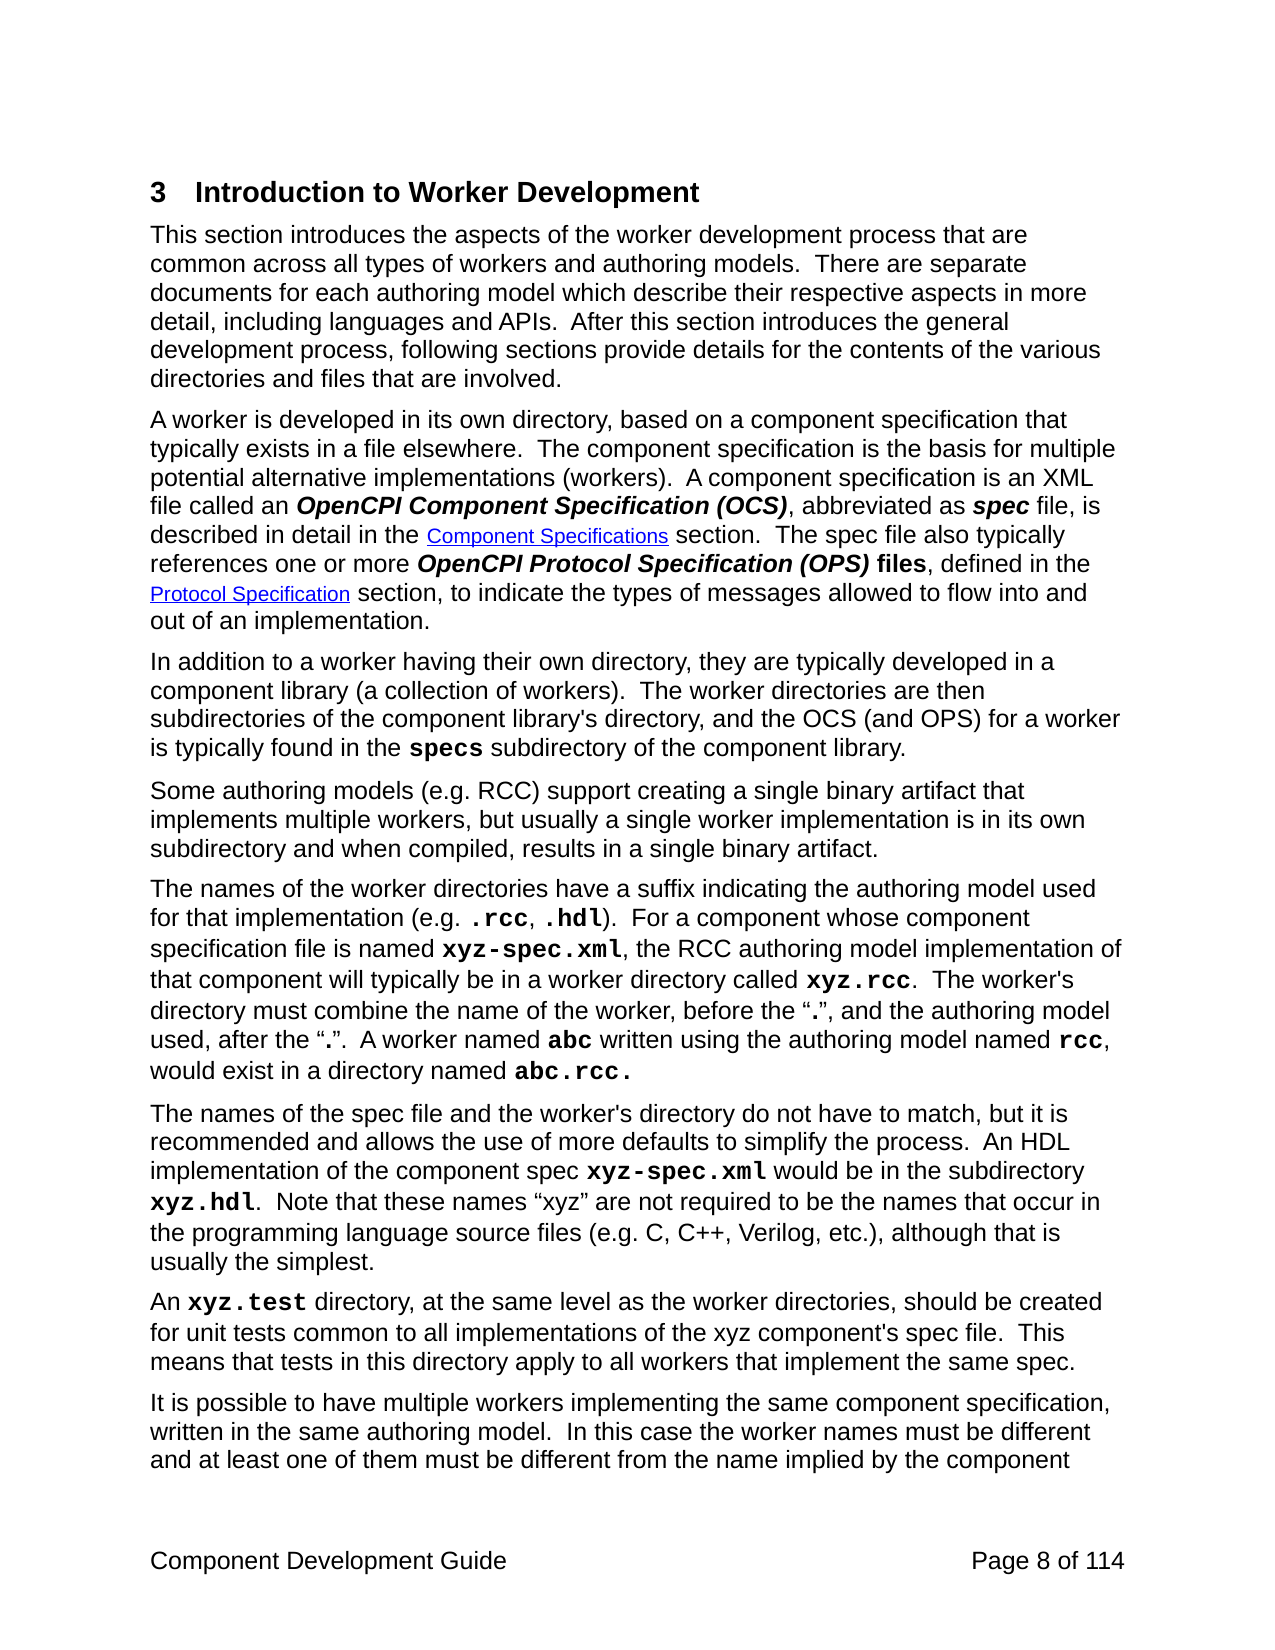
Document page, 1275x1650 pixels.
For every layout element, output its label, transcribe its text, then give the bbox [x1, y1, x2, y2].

text In addition to a worker having their own directory, they are typically developed in a component library (a collection of workers). The worker directories are then subdirectories of the component library's directory, and the OCS (and OPS) for a worker is typically found in the specs subdirectory of the component library. [150, 647, 1125, 764]
text An xyz.test directory, at the same level as the worker directories, should be created for unit tests common to all implementations of the xyz component's spec file. This means that tests in this directory apply to all workers that implement the same spec. [150, 1287, 1125, 1376]
text A worker is developed in its own directory, based on a component specification that typically exists in a file elsewhere. The component specification is the basis for multiple potential alternative implementations (workers). A component specification is an XML file called an OpenCPI Component Specification (OCS), abbreviated as spec file, is described in detail in the Component Specifications section. The spec file also typically references one or more OpenCPI Protocol Specification (OPS) files, defined in the Protocol Specification section, to indicate the types of messages allowed to flow into and out of an implementation. [150, 405, 1125, 635]
text It is possible to have multiple workers implementing the same component specification, written in the same authoring model. In this case the worker names must be different and at least one of them must be different from the name implied by the component [150, 1388, 1125, 1474]
text This section introduces the aspects of the worker development process that are common across all types of workers and authoring models. There are separate documents for each authoring model which describe their respective aspects in more detail, including languages and APIs. After this section introduces the general development process, following sections provide details for the contents of the various directories and files that are involved. [150, 221, 1125, 393]
text Some authoring models (e.g. RCC) support creating a single binary artifact that implements multiple workers, but usually a single worker implementation is in its own subdirectory and when compiled, results in a single binary artifact. [150, 776, 1125, 862]
text The names of the worker directories have a suffix indicating the authoring model used for that implementation (e.g. .rcc, .hdl). For a component whose component specification file is named xyz-spec.xml, the RCC authoring model implementation of that component will typically be in a worker directory called xyz.rcc. The worker's directory must combine the name of the worker, before the “.”, and the authoring model used, after the “.”. A worker named abc written using the authoring model named rcc, would exist in a directory named abc.rcc. [150, 874, 1125, 1087]
text The names of the spec file and the worker's directory do not have to match, but it is recommended and allows the use of more defaults to simplify the process. An HDL implementation of the component spec xyz-spec.xml would be in the subdirectory xyz.hdl. Note that these names “xyz” are not required to be the names that occur in the programming language source files (e.g. C, C++, Verilog, etc.), although that is usually the simplest. [150, 1098, 1125, 1275]
subtitle Introduction to Worker Development [150, 175, 1125, 208]
